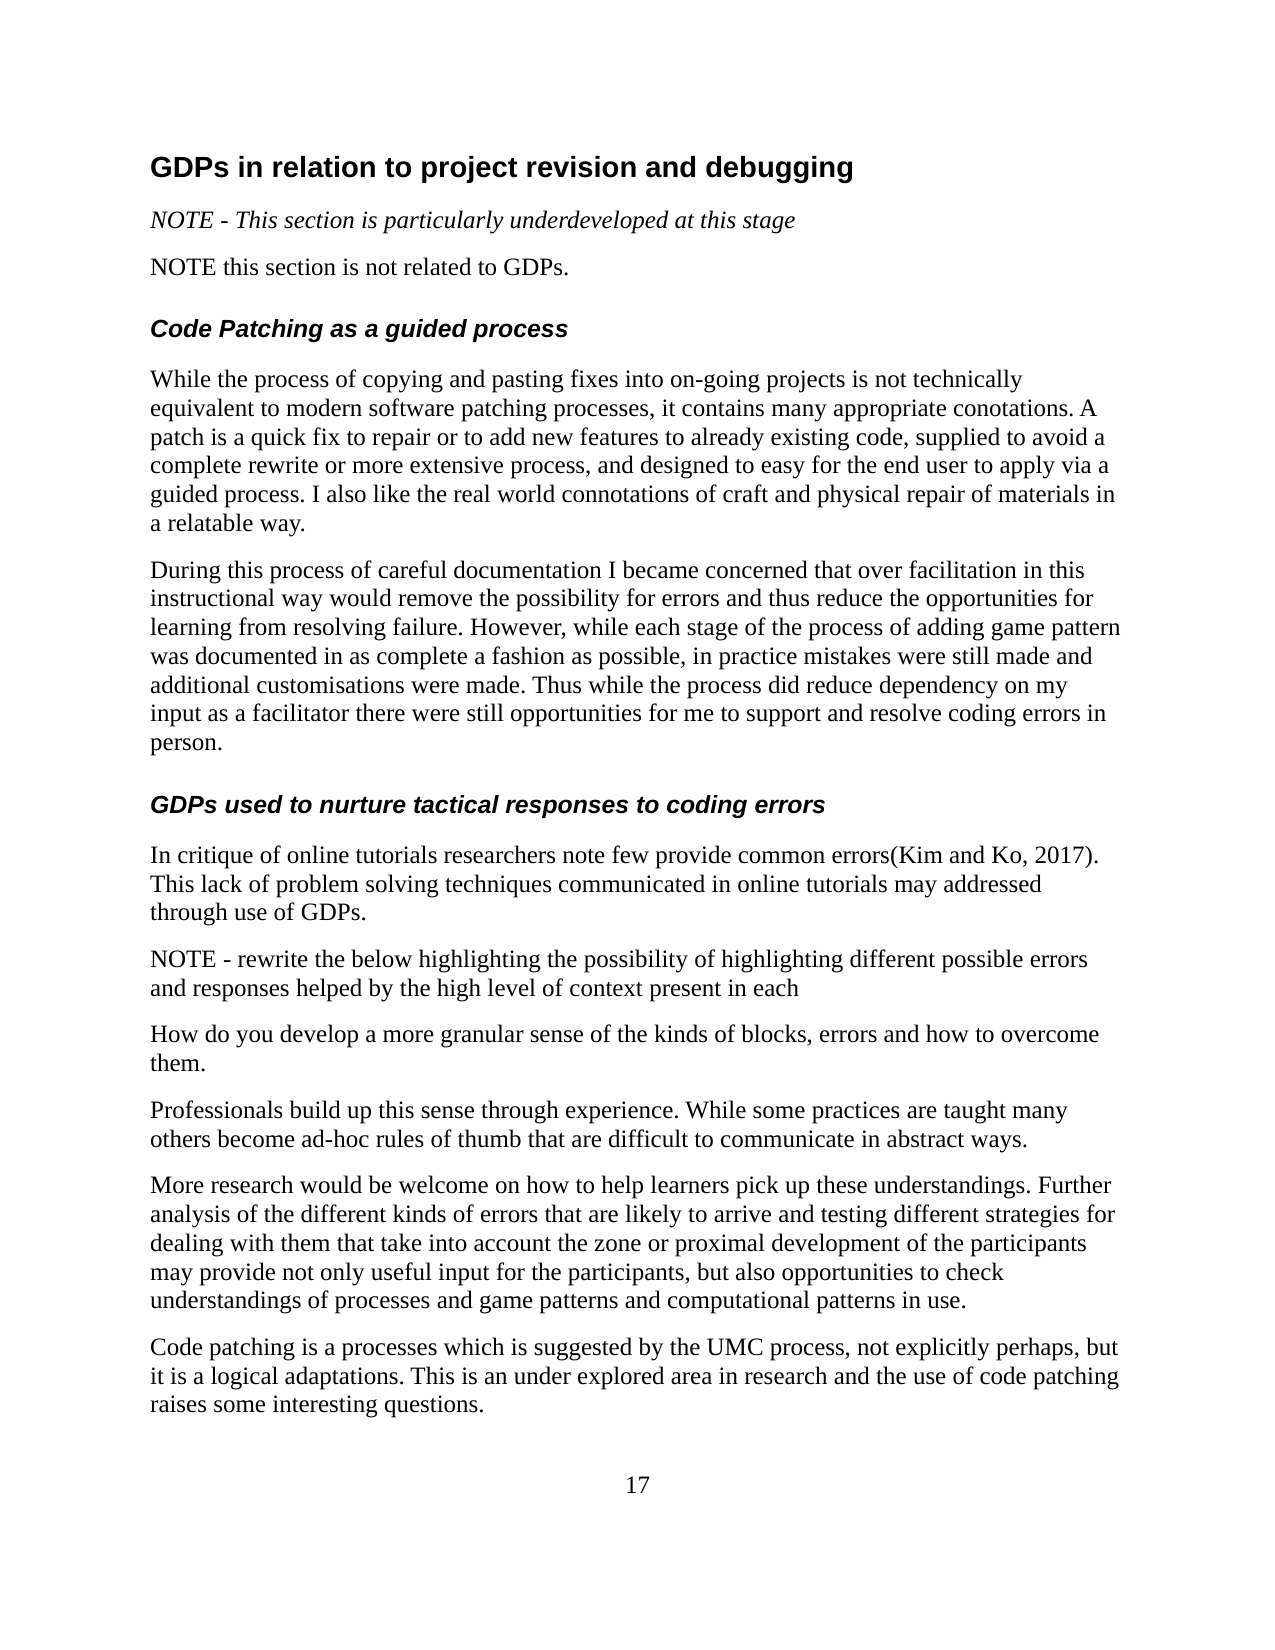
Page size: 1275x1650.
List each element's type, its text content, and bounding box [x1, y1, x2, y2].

text How do you develop a more granular sense of the kinds of blocks, errors and how to overcome them. [150, 1019, 1125, 1077]
text Code patching is a processes which is suggested by the UMC process, not explicitly perhaps, but it is a logical adaptations. This is an under explored area in research and the use of code patching raises some interesting questions. [150, 1332, 1125, 1418]
text NOTE - This section is particularly underdeveloped at this stage [150, 205, 1125, 234]
text Professionals build up this sense through experience. While some practices are taught many others become ad-hoc rules of thumb that are difficult to communicate in abstract ways. [150, 1095, 1125, 1152]
subtitle GDPs used to nurture tactical responses to coding errors [150, 790, 1125, 818]
subtitle Code Patching as a guided process [150, 314, 1125, 343]
text NOTE this section is not related to GDPs. [150, 252, 1125, 280]
text NOTE - rewrite the below highlighting the possibility of highlighting different possible errors and responses helped by the high level of context present in each [150, 944, 1125, 1002]
subtitle GDPs in relation to project revision and debugging [150, 150, 1125, 183]
text More research would be welcome on how to help learners pick up these understandings. Further analysis of the different kinds of errors that are likely to arrive and testing different strategies for dealing with them that take into account the zone or proximal development of the participants may provide not only useful input for the participants, but also opportunities to check understandings of processes and game patterns and computational patterns in use. [150, 1170, 1125, 1314]
text In critique of online tutorials researchers note few provide common errors(Kim and Ko, 2017). This lack of problem solving techniques communicated in online tutorials may addressed through use of GDPs. [150, 840, 1125, 926]
text While the process of copying and pasting fixes into on-going projects is not technically equivalent to modern software patching processes, it contains many appropriate conotations. A patch is a quick fix to repair or to add new features to already existing code, supplied to avoid a complete rewrite or more extensive process, and designed to easy for the end user to apply via a guided process. I also like the real world connotations of craft and physical repair of materials in a relatable way. [150, 364, 1125, 537]
text During this process of careful documentation I became concerned that over facilitation in this instructional way would remove the possibility for errors and thus reduce the opportunities for learning from resolving failure. However, while each stage of the process of adding game pattern was documented in as complete a fashion as possible, in practice mistakes were still made and additional customisations were made. Thus while the process did reduce dependency on my input as a facilitator there were still opportunities for me to support and resolve coding errors in person. [150, 555, 1125, 756]
